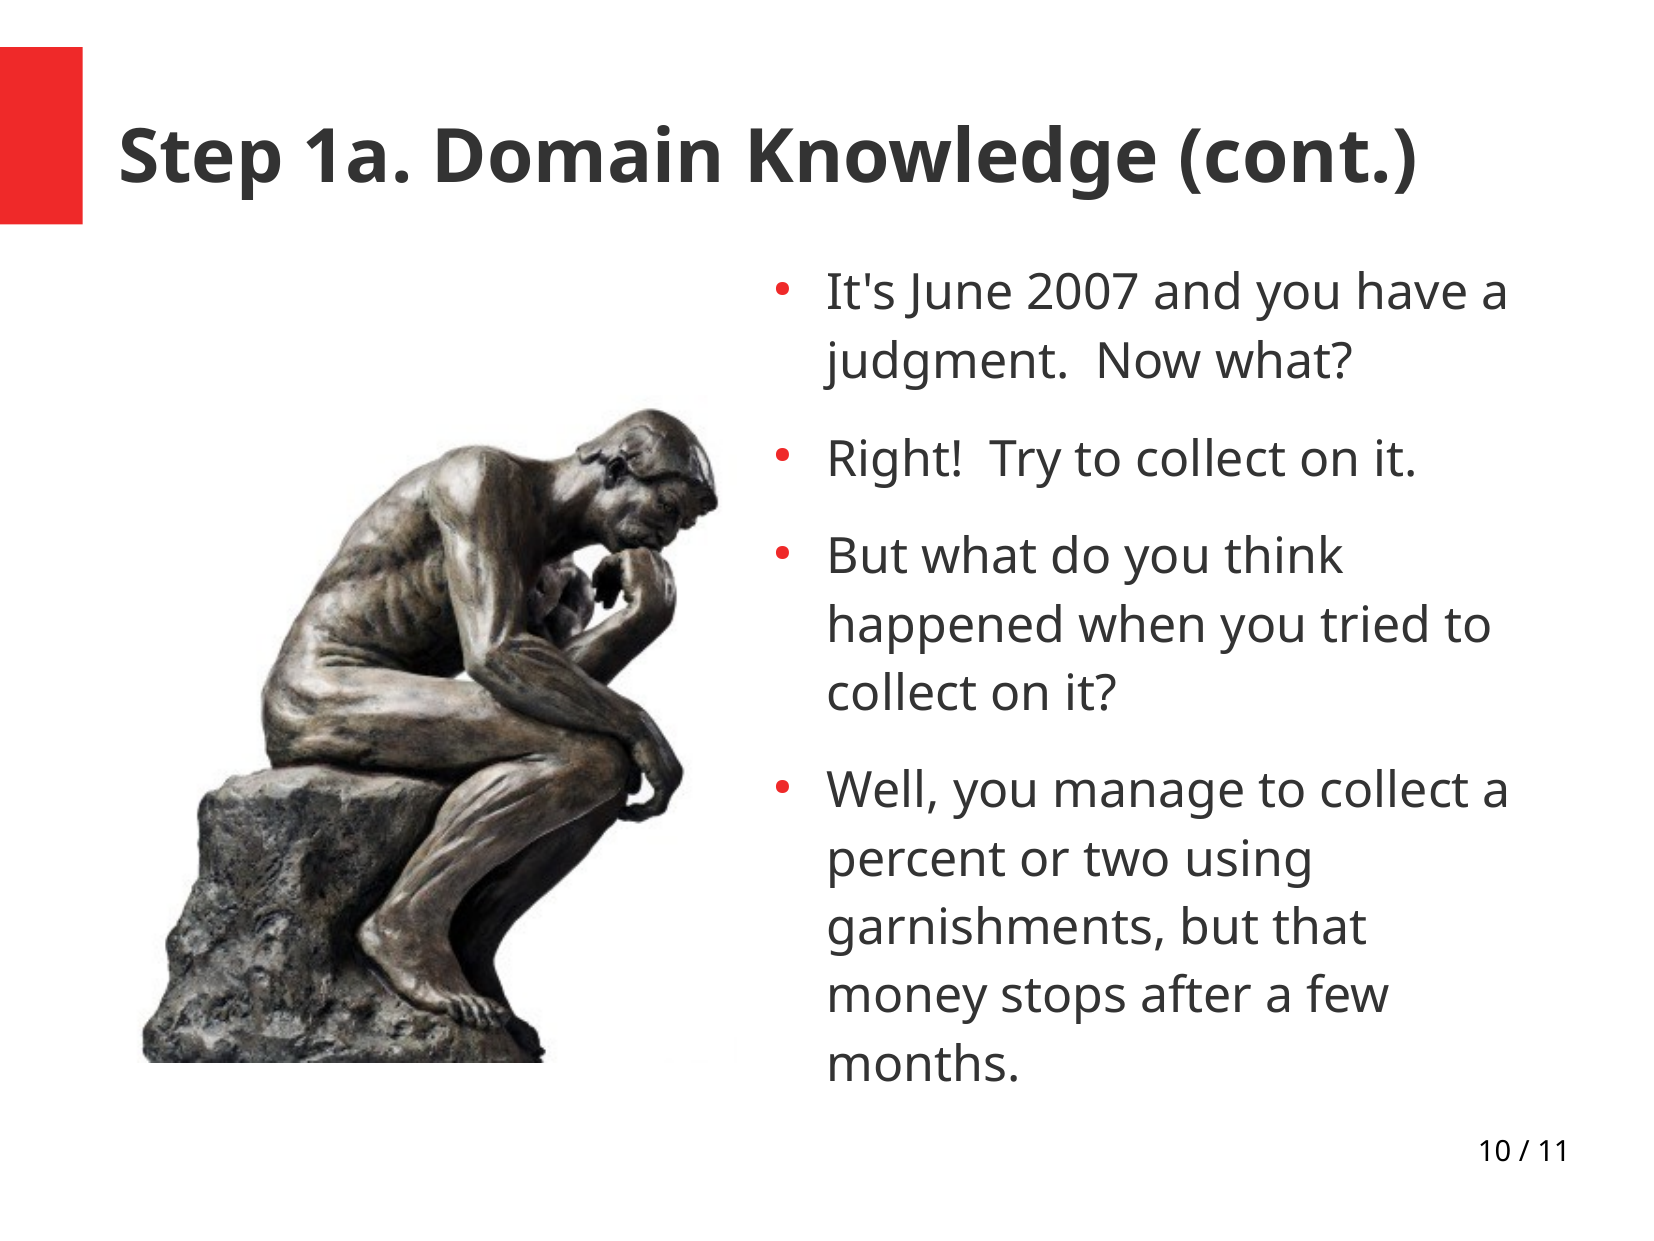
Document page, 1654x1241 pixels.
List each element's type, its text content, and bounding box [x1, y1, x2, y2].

title Step 1a. Domain Knowledge (cont.) [118, 49, 1571, 257]
picture [134, 366, 737, 1063]
list It's June 2007 and you have a judgment. Now what? Right! Try to collect on it. But what do you think happened when you tried to collect on it? Well, you manage to collect a percent or two using garnishments, but that money stops after a few months. [755, 256, 1536, 1074]
